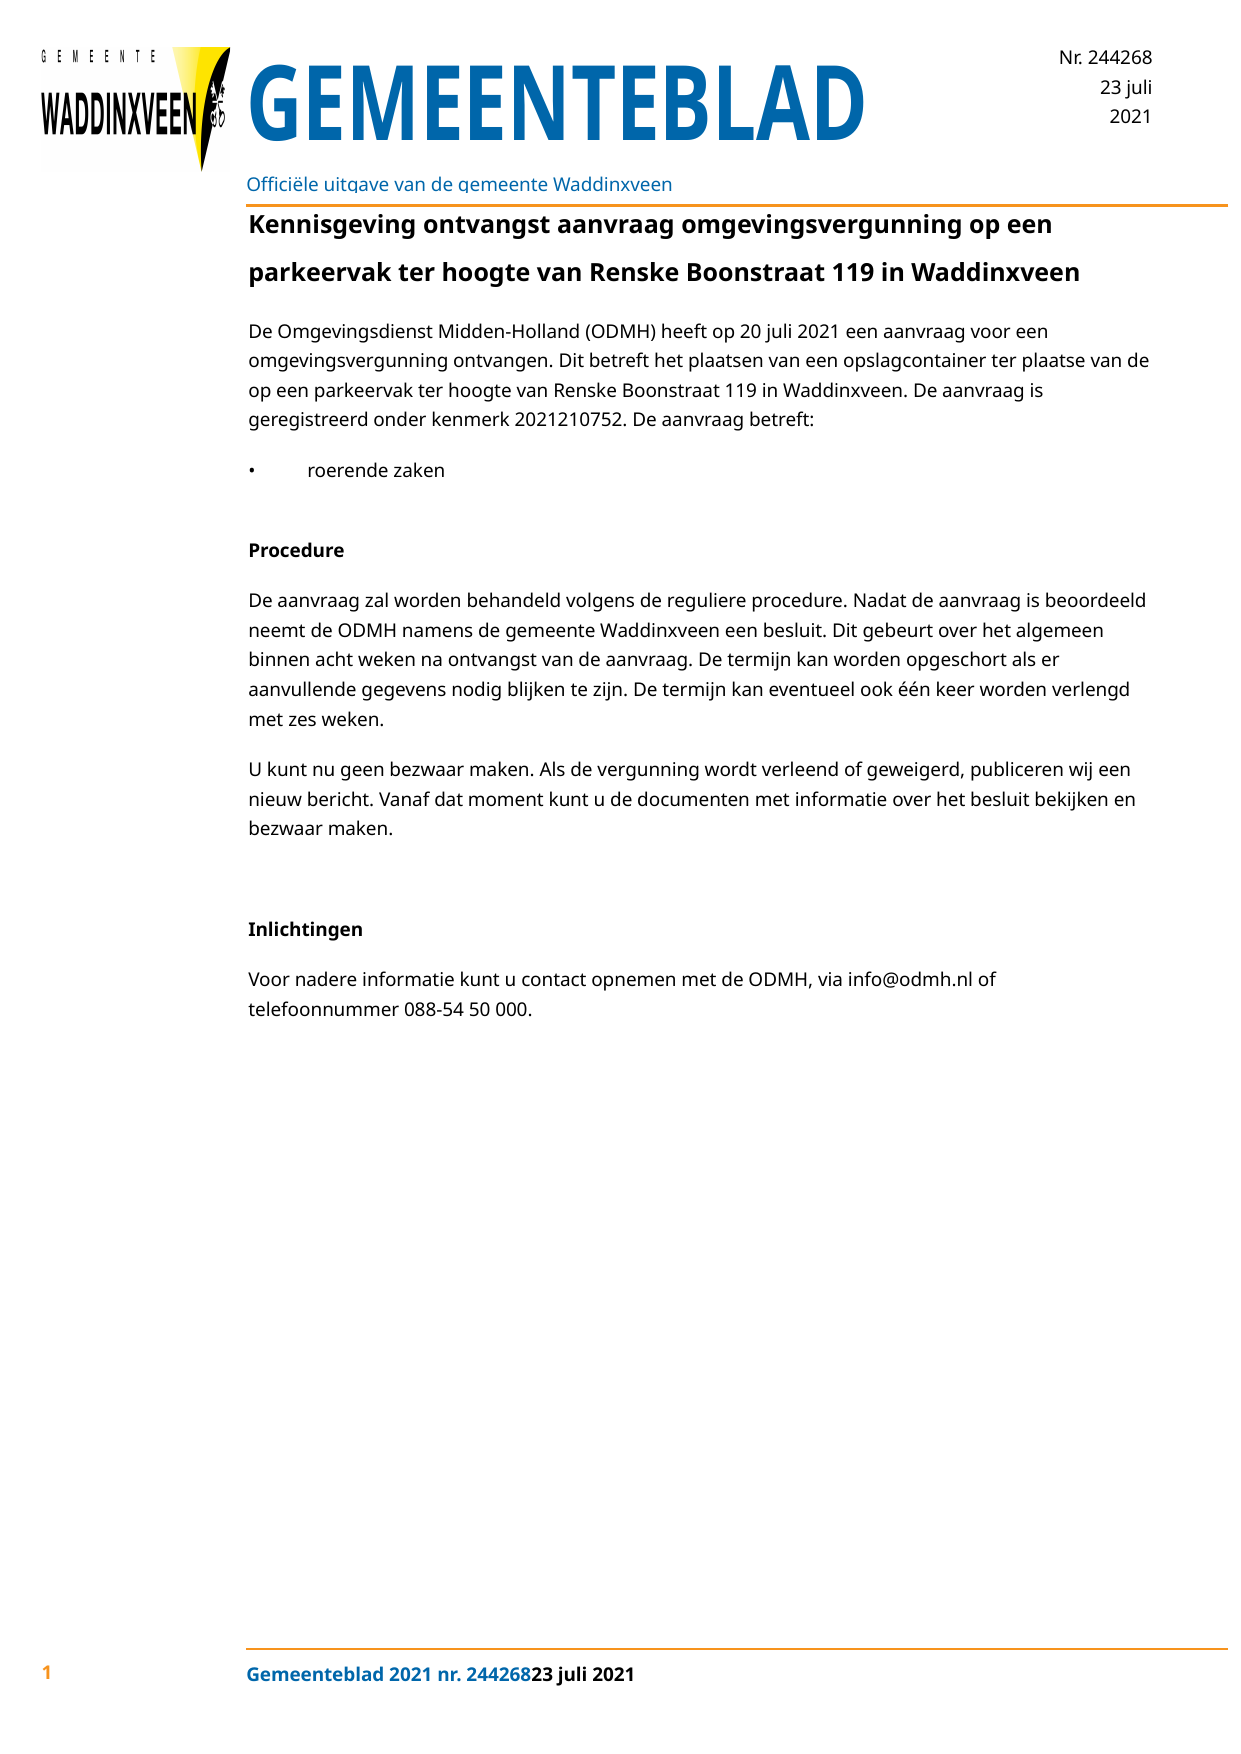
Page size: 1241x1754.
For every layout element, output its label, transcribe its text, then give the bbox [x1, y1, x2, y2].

text De Omgevingsdienst Midden-Holland (ODMH) heeft op 20 juli 2021 een aanvraag voor een omgevingsvergunning ontvangen. Dit betreft het plaatsen van een opslagcontainer ter plaatse van de op een parkeervak ter hoogte van Renske Boonstraat 119 in Waddinxveen. De aanvraag is geregistreerd onder kenmerk 2021210752. De aanvraag betreft: [248, 318, 1152, 432]
text Voor nadere informatie kunt u contact opnemen met de ODMH, via info@odmh.nl of telefoonnummer 088-54 50 000. [248, 967, 1152, 1022]
text U kunt nu geen bezwaar maken. Als de vergunning wordt verleend of geweigerd, publiceren wij een nieuw bericht. Vanaf dat moment kunt u de documenten met informatie over het besluit bekijken en bezwaar maken. [248, 756, 1152, 841]
text Inlichtingen [248, 916, 1152, 942]
list roerende zaken [248, 457, 1152, 483]
text Kennisgeving ontvangst aanvraag omgevingsvergunning op een parkeervak ter hoogte van Renske Boonstraat 119 in Waddinxveen [248, 207, 1152, 288]
text De aanvraag zal worden behandeld volgens de reguliere procedure. Nadat de aanvraag is beoordeeld neemt de ODMH namens de gemeente Waddinxveen een besluit. Dit gebeurt over het algemeen binnen acht weken na ontvangst van de aanvraag. De termijn kan worden opgeschort als er aanvullende gegevens nodig blijken te zijn. De termijn kan eventueel ook één keer worden verlengd met zes weken. [248, 587, 1152, 732]
text Procedure [248, 537, 1152, 563]
picture [41, 47, 231, 172]
